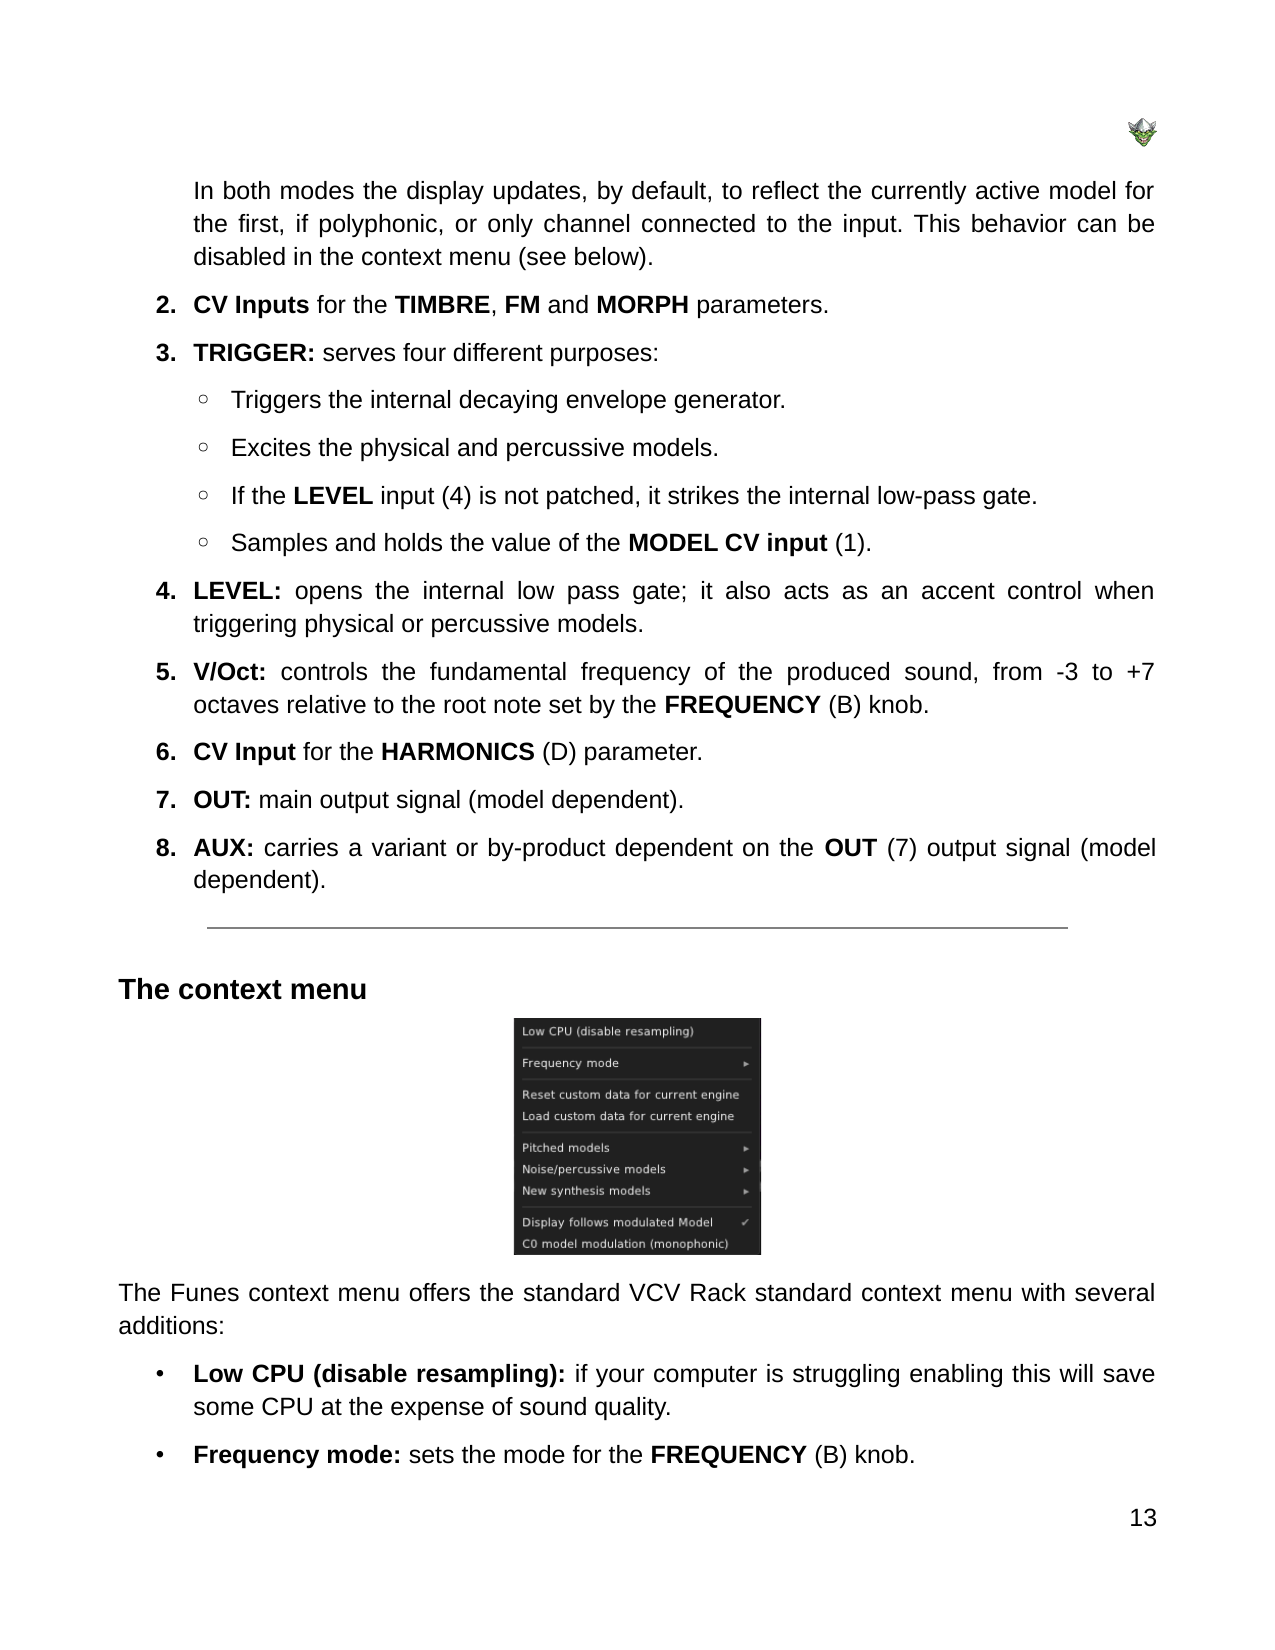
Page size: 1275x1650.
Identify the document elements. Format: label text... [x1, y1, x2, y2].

list CV Inputs for the TIMBRE, FM and MORPH parameters. [156, 290, 1157, 319]
list V/Oct: controls the fundamental frequency of the produced sound, from -3 to +7 octaves relative to the root note set by the FREQUENCY (B) knob. [156, 657, 1157, 718]
list LEVEL: opens the internal low pass gate; it also acts as an accent control when triggering physical or percussive models. [156, 576, 1157, 638]
list Frequency mode: sets the mode for the FREQUENCY (B) knob. [156, 1440, 1157, 1468]
list In both modes the display updates, by default, to reflect the currently active model for the first, if polyphonic, or only channel connected to the input. This behavior can be disabled in the context menu (see below). [156, 176, 1157, 271]
list TRIGGER: serves four different purposes: [156, 338, 1157, 366]
list OUT: main output signal (model dependent). [156, 785, 1157, 814]
list Low CPU (disable resampling): if your computer is struggling enabling this will save some CPU at the expense of sound quality. [156, 1359, 1157, 1421]
list CV Input for the HARMONICS (D) parameter. [156, 737, 1157, 766]
list AUX: carries a variant or by-product dependent on the OUT (7) output signal (model dependent). [156, 832, 1157, 894]
list Samples and holds the value of the MODEL CV input (1). [193, 528, 1157, 557]
list If the LEVEL input (4) is not patched, it strikes the internal low-pass gate. [193, 481, 1157, 509]
list Excites the physical and percussive models. [193, 433, 1157, 462]
list Triggers the internal decaying envelope generator. [193, 385, 1157, 414]
subtitle The context menu [118, 972, 1157, 1006]
picture [513, 1018, 762, 1255]
text The Funes context menu offers the standard VCV Rack standard context menu with several additions: [118, 1113, 1157, 1340]
